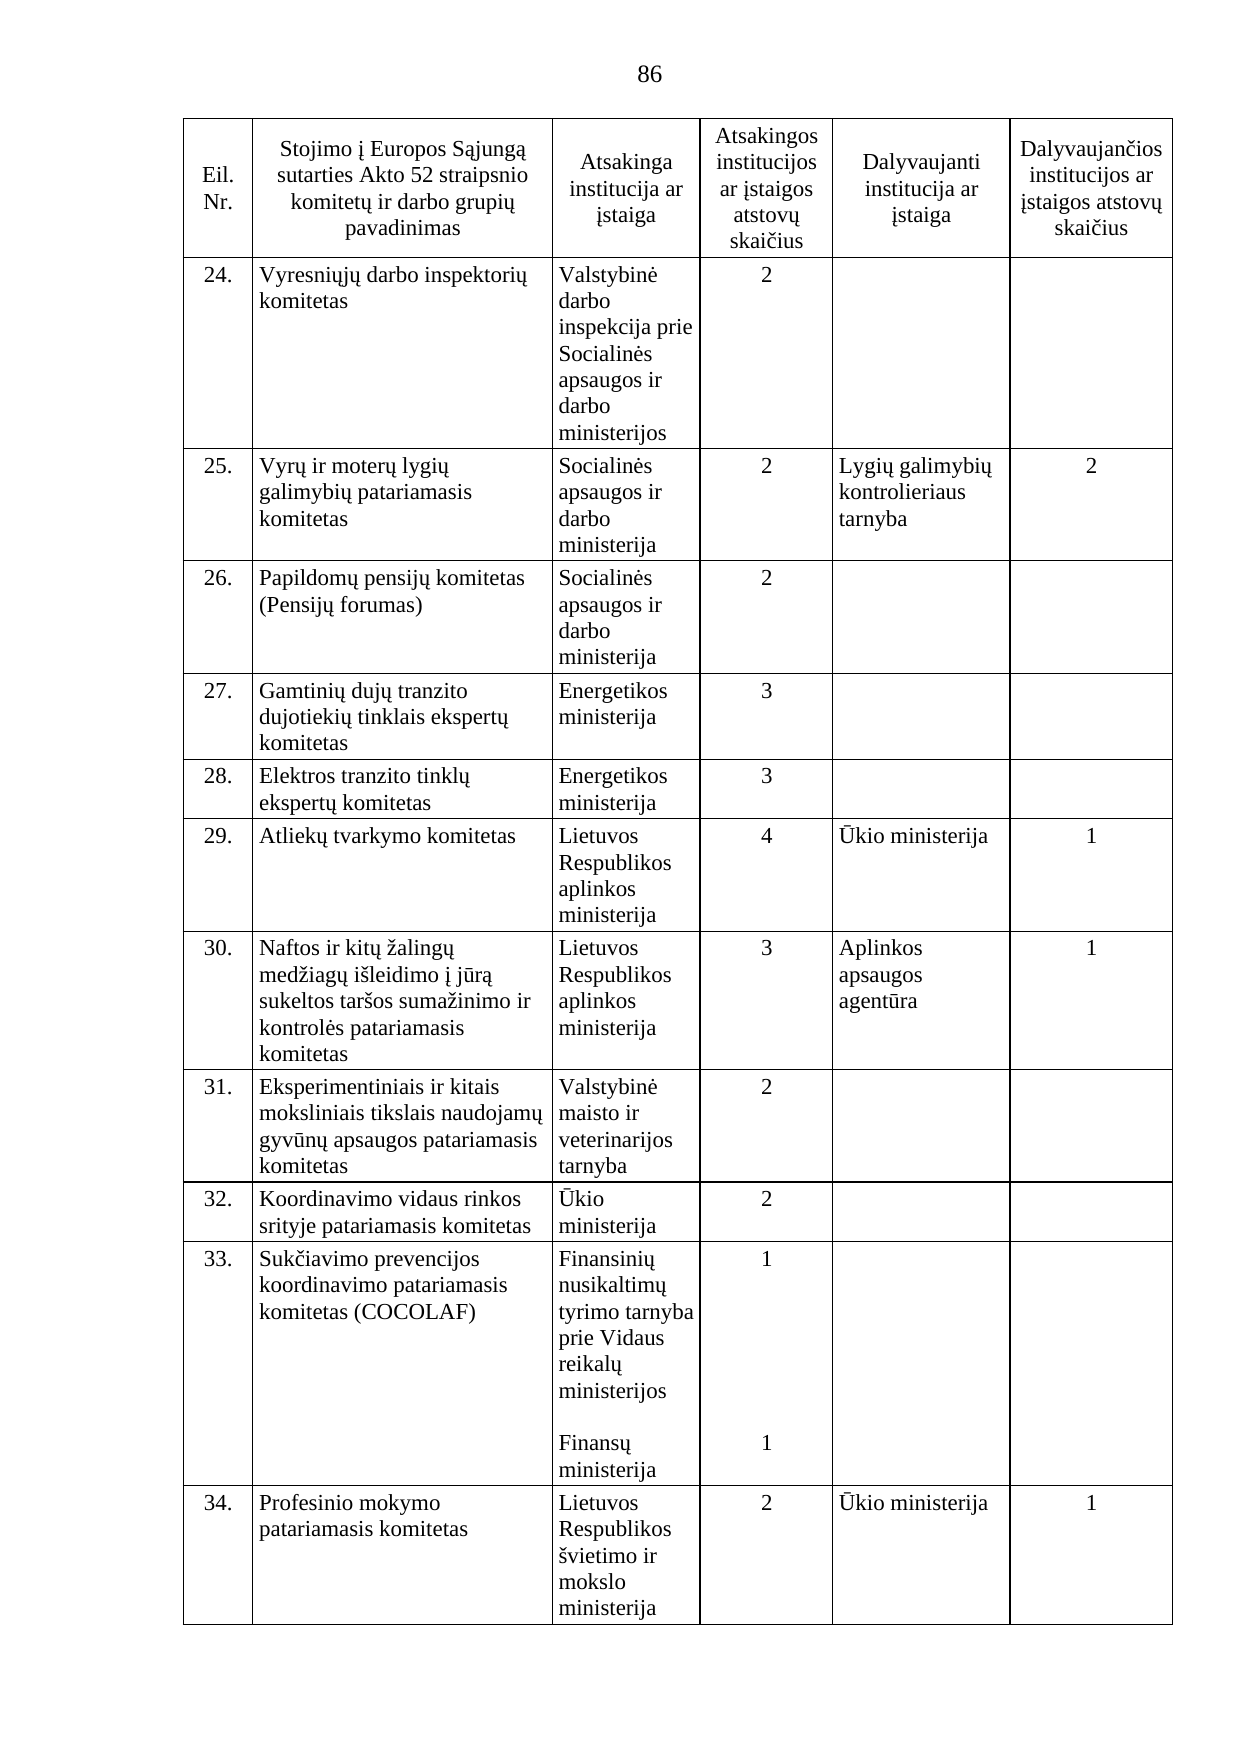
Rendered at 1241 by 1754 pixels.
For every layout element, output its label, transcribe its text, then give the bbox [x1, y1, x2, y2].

table_cell Energetikos ministerija [553, 760, 699, 818]
table_cell Lietuvos Respublikos aplinkos ministerija [553, 932, 699, 1069]
table_cell Lygių galimybių kontrolieriaus tarnyba [833, 449, 1009, 560]
table_cell [833, 1183, 1009, 1241]
table_cell 30. [184, 932, 252, 1069]
table_cell 33. [184, 1242, 252, 1485]
table_cell 32. [184, 1183, 252, 1241]
table_cell 1 [1011, 1486, 1172, 1624]
table_cell Ūkio ministerija [833, 1486, 1009, 1624]
table_cell [833, 258, 1009, 448]
table_cell 24. [184, 258, 252, 448]
table_cell Valstybinė darbo inspekcija prie Socialinės apsaugos ir darbo ministerijos [553, 258, 699, 448]
table_cell 1 1 [701, 1242, 832, 1485]
table_cell Ūkio ministerija [553, 1183, 699, 1241]
table_cell 34. [184, 1486, 252, 1624]
table_cell [833, 760, 1009, 818]
table_cell [833, 1242, 1009, 1485]
table_cell 4 [701, 819, 832, 931]
table_cell Ūkio ministerija [833, 819, 1009, 931]
table_cell [1011, 1183, 1172, 1241]
table_cell [1011, 258, 1172, 448]
table_cell Vyrų ir moterų lygių galimybių patariamasis komitetas [253, 449, 552, 560]
table_cell Vyresniųjų darbo inspektorių komitetas [253, 258, 552, 448]
table_cell [833, 1070, 1009, 1181]
table_header Dalyvaujančios institucijos ar įstaigos atstovų skaičius [1011, 119, 1172, 257]
table_cell [1011, 1242, 1172, 1485]
table_cell 2 [701, 1183, 832, 1241]
table_cell 29. [184, 819, 252, 931]
table_cell 25. [184, 449, 252, 560]
table_cell 31. [184, 1070, 252, 1181]
table_cell Sukčiavimo prevencijos koordinavimo patariamasis komitetas (COCOLAF) [253, 1242, 552, 1485]
table_cell Atliekų tvarkymo komitetas [253, 819, 552, 931]
table_cell Naftos ir kitų žalingų medžiagų išleidimo į jūrą sukeltos taršos sumažinimo ir kontrolės patariamasis komitetas [253, 932, 552, 1069]
table_cell 1 [1011, 932, 1172, 1069]
table_cell [833, 561, 1009, 673]
table_cell Papildomų pensijų komitetas (Pensijų forumas) [253, 561, 552, 673]
table_cell 26. [184, 561, 252, 673]
table_cell 2 [701, 258, 832, 448]
table_cell [1011, 674, 1172, 759]
table_cell 28. [184, 760, 252, 818]
table_cell Finansinių nusikaltimų tyrimo tarnyba prie Vidaus reikalų ministerijos Finansų ministerija [553, 1242, 699, 1485]
table_cell Koordinavimo vidaus rinkos srityje patariamasis komitetas [253, 1183, 552, 1241]
table_cell 3 [701, 760, 832, 818]
table_cell Valstybinė maisto ir veterinarijos tarnyba [553, 1070, 699, 1181]
table_cell 2 [1011, 449, 1172, 560]
table_header Atsakingos institucijos ar įstaigos atstovų skaičius [701, 119, 832, 257]
table_cell 3 [701, 932, 832, 1069]
table_cell 2 [701, 449, 832, 560]
table_cell Profesinio mokymo patariamasis komitetas [253, 1486, 552, 1624]
table_cell Lietuvos Respublikos švietimo ir mokslo ministerija [553, 1486, 699, 1624]
table_cell Gamtinių dujų tranzito dujotiekių tinklais ekspertų komitetas [253, 674, 552, 759]
table_cell Socialinės apsaugos ir darbo ministerija [553, 561, 699, 673]
table_cell Eksperimentiniais ir kitais moksliniais tikslais naudojamų gyvūnų apsaugos patariamasis komitetas [253, 1070, 552, 1181]
table_cell Aplinkos apsaugos agentūra [833, 932, 1009, 1069]
table_cell [1011, 1070, 1172, 1181]
table_cell Elektros tranzito tinklų ekspertų komitetas [253, 760, 552, 818]
table_cell Lietuvos Respublikos aplinkos ministerija [553, 819, 699, 931]
table_cell 2 [701, 561, 832, 673]
table_cell 1 [1011, 819, 1172, 931]
table_header Eil. Nr. [184, 119, 252, 257]
table_cell [833, 674, 1009, 759]
table_cell Socialinės apsaugos ir darbo ministerija [553, 449, 699, 560]
table_cell [1011, 760, 1172, 818]
table_header Dalyvaujanti institucija ar įstaiga [833, 119, 1009, 257]
table_header Stojimo į Europos Sąjungą sutarties Akto 52 straipsnio komitetų ir darbo grupių pavadinimas [253, 119, 552, 257]
table_header Atsakinga institucija ar įstaiga [553, 119, 699, 257]
table_cell Energetikos ministerija [553, 674, 699, 759]
table_cell 2 [701, 1486, 832, 1624]
table_cell [1011, 561, 1172, 673]
table_cell 2 [701, 1070, 832, 1181]
table_cell 3 [701, 674, 832, 759]
table_cell 27. [184, 674, 252, 759]
